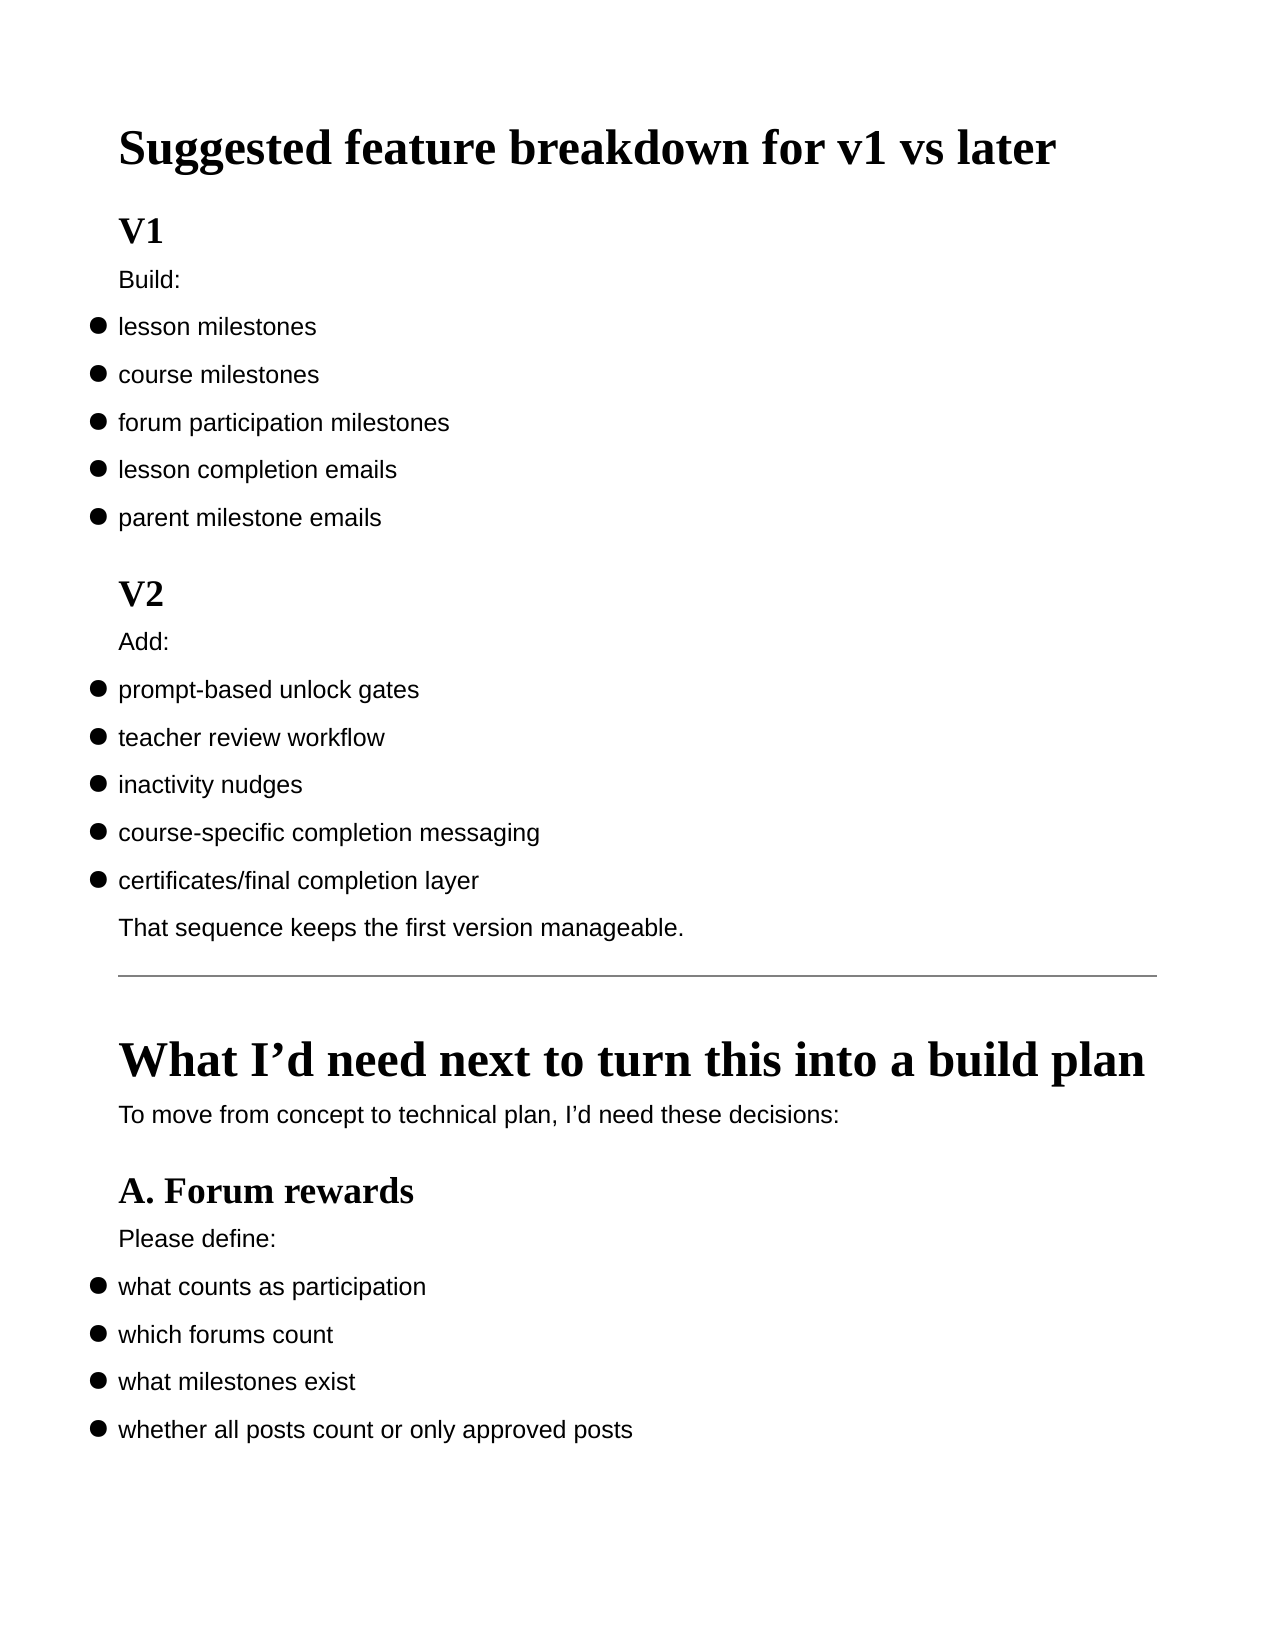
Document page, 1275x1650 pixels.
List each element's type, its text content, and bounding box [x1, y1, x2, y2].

list course milestones [118, 360, 1157, 389]
list lesson completion emails [118, 455, 1157, 484]
list what counts as participation [118, 1272, 1157, 1301]
text To move from concept to technical plan, I’d need these decisions: [118, 1100, 1157, 1129]
list whether all posts count or only approved posts [118, 1415, 1157, 1444]
list lesson milestones [118, 312, 1157, 341]
subtitle Suggested feature breakdown for v1 vs later [118, 118, 1157, 176]
list certificates/final completion layer [118, 866, 1157, 894]
list parent milestone emails [118, 503, 1157, 532]
text Build: [118, 264, 1157, 293]
list prompt-based unlock gates [118, 675, 1157, 704]
list which forums count [118, 1319, 1157, 1348]
text Please define: [118, 1224, 1157, 1253]
subtitle A. Forum rewards [118, 1169, 1157, 1212]
subtitle V2 [118, 572, 1157, 615]
list inactivity nudges [118, 770, 1157, 799]
text Add: [118, 627, 1157, 656]
subtitle What I’d need next to turn this into a build plan [118, 1030, 1157, 1088]
text That sequence keeps the first version manageable. [118, 913, 1157, 942]
list teacher review workflow [118, 722, 1157, 751]
list what milestones exist [118, 1367, 1157, 1396]
list course-specific completion messaging [118, 818, 1157, 847]
subtitle V1 [118, 209, 1157, 252]
list forum participation milestones [118, 408, 1157, 436]
